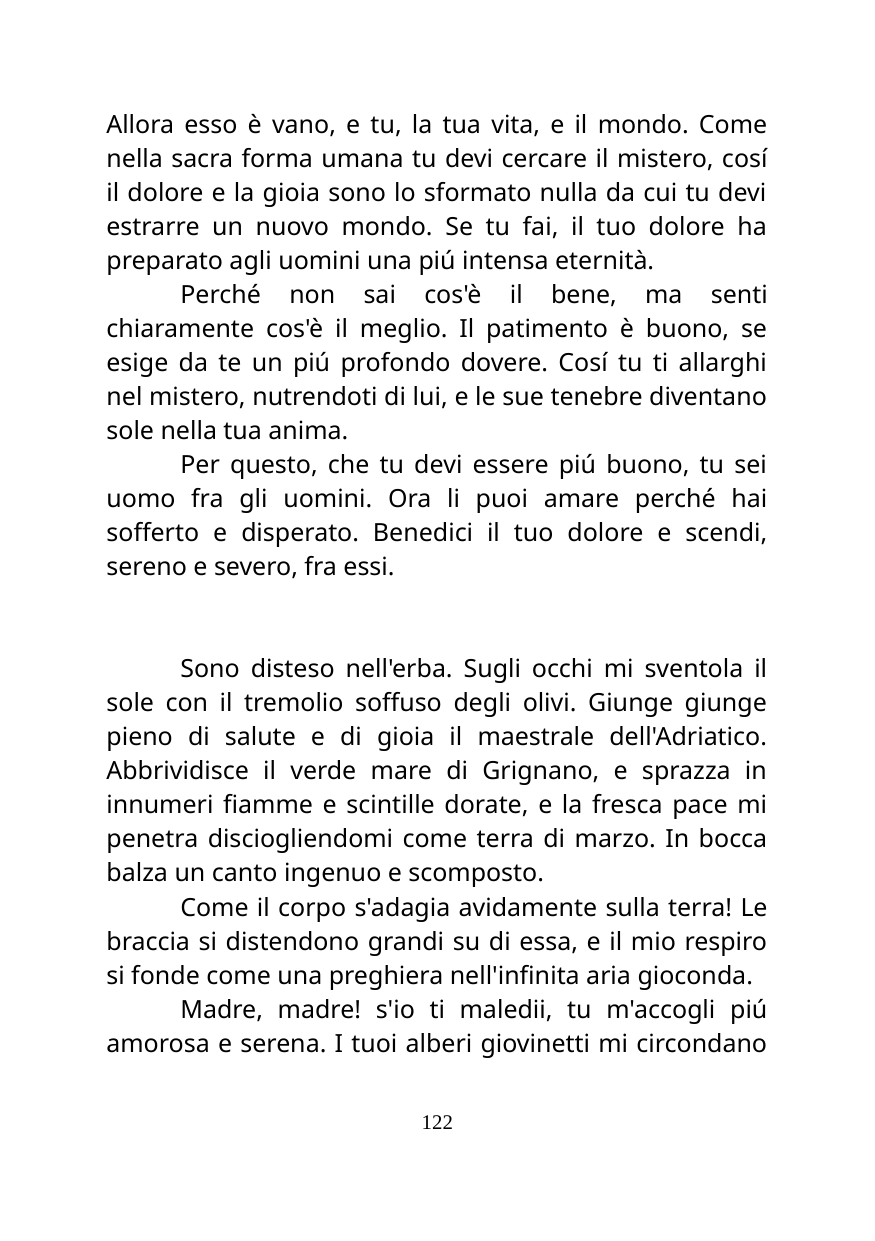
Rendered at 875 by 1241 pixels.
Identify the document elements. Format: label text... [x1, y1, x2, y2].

text Come il corpo s'adagia avidamente sulla terra! Le braccia si distendono grandi su di essa, e il mio respiro si fonde come una preghiera nell'infinita aria gioconda. [106, 889, 768, 991]
text Per questo, che tu devi essere piú buono, tu sei uomo fra gli uomini. Ora li puoi amare perché hai sofferto e disperato. Benedici il tuo dolore e scendi, sereno e severo, fra essi. [106, 447, 768, 583]
text Madre, madre! s'io ti maledii, tu m'accogli piú amorosa e serena. I tuoi alberi giovinetti mi circondano [106, 991, 768, 1059]
text Allora esso è vano, e tu, la tua vita, e il mondo. Come nella sacra forma umana tu devi cercare il mistero, cosí il dolore e la gioia sono lo sformato nulla da cui tu devi estrarre un nuovo mondo. Se tu fai, il tuo dolore ha preparato agli uomini una piú intensa eternità. [106, 106, 768, 277]
text Perché non sai cos'è il bene, ma senti chiaramente cos'è il meglio. Il patimento è buono, se esige da te un piú profondo dovere. Cosí tu ti allarghi nel mistero, nutrendoti di lui, e le sue tenebre diventano sole nella tua anima. [106, 277, 768, 447]
text Sono disteso nell'erba. Sugli occhi mi sventola il sole con il tremolio soffuso degli olivi. Giunge giunge pieno di salute e di gioia il maestrale dell'Adriatico. Abbrividisce il verde mare di Grignano, e sprazza in innumeri fiamme e scintille dorate, e la fresca pace mi penetra disciogliendomi come terra di marzo. In bocca balza un canto ingenuo e scomposto. [106, 651, 768, 889]
